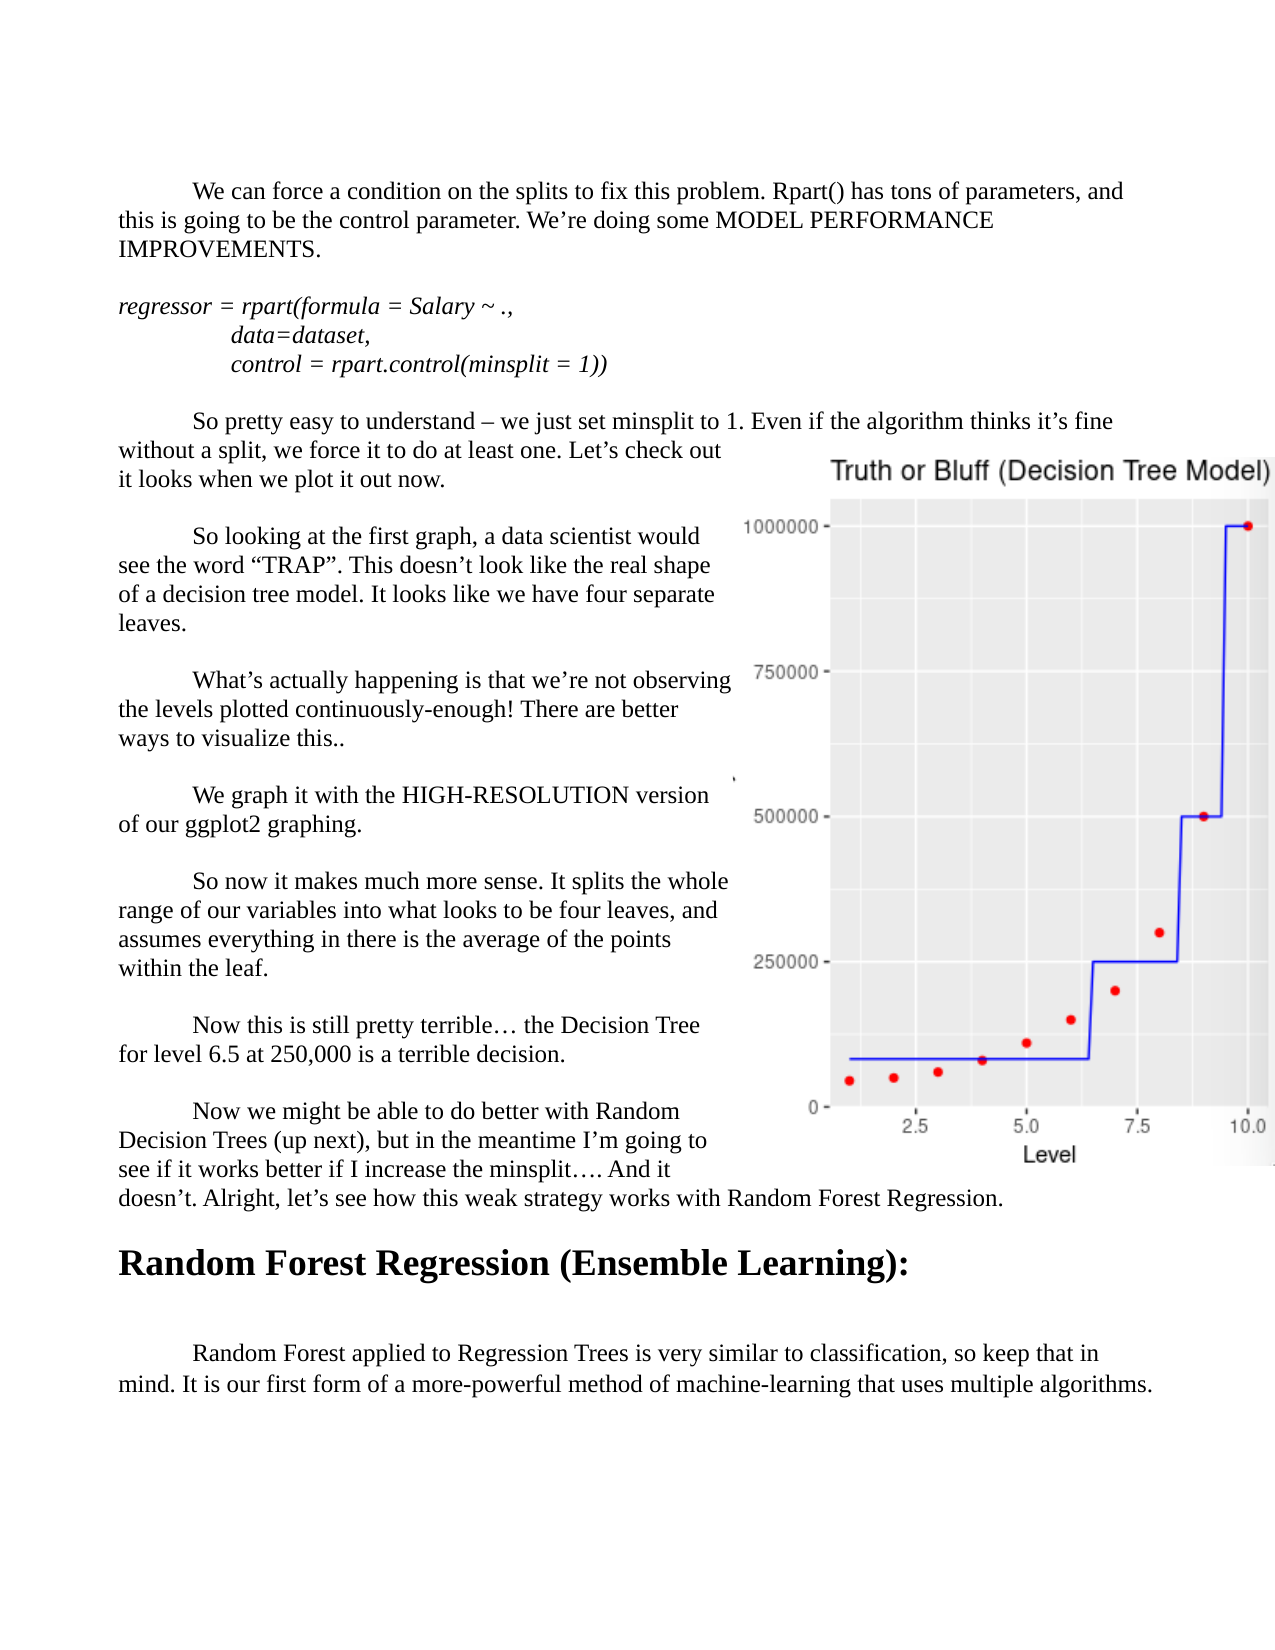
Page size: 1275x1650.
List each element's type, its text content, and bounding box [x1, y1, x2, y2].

picture [732, 457, 1275, 1166]
text We graph it with the HIGH-RESOLUTION version of our ggplot2 graphing. [118, 780, 732, 838]
text Now this is still pretty terrible… the Decision Tree for level 6.5 at 250,000 is a terrible decision. [118, 1010, 732, 1068]
text We can force a condition on the splits to fix this problem. Rpart() has tons of parameters, and this is going to be the control parameter. We’re doing some MODEL PERFORMANCE IMPROVEMENTS. [118, 176, 1157, 263]
text regressor = rpart(formula = Salary ~ ., [118, 291, 1157, 320]
text Random Forest applied to Regression Trees is very similar to classification, so keep that in mind. It is our first form of a more-powerful method of machine-learning that uses multiple algorithms. [118, 1326, 1157, 1398]
text What’s actually happening is that we’re not observing the levels plotted continuously-enough! There are better ways to visualize this.. [118, 665, 732, 751]
text So looking at the first graph, a data scientist would see the word “TRAP”. This doesn’t look like the real shape of a decision tree model. It looks like we have four separate leaves. [118, 521, 732, 636]
text data=dataset, [118, 320, 1157, 349]
text So pretty easy to understand – we just set minsplit to 1. Even if the algorithm thinks it’s fine without a split, we force it to do at least one. Let’s check out it looks when we plot it out now. [118, 406, 1157, 493]
text Random Forest Regression (Ensemble Learning): [118, 1240, 1157, 1283]
text control = rpart.control(minsplit = 1)) [118, 349, 1157, 378]
text Now we might be able to do better with Random Decision Trees (up next), but in the meantime I’m going to see if it works better if I increase the minsplit…. And it doesn’t. Alright, let’s see how this weak strategy works with Random Forest Regression. [118, 1096, 1157, 1211]
text So now it makes much more sense. It splits the whole range of our variables into what looks to be four leaves, and assumes everything in there is the average of the points within the leaf. [118, 866, 732, 981]
